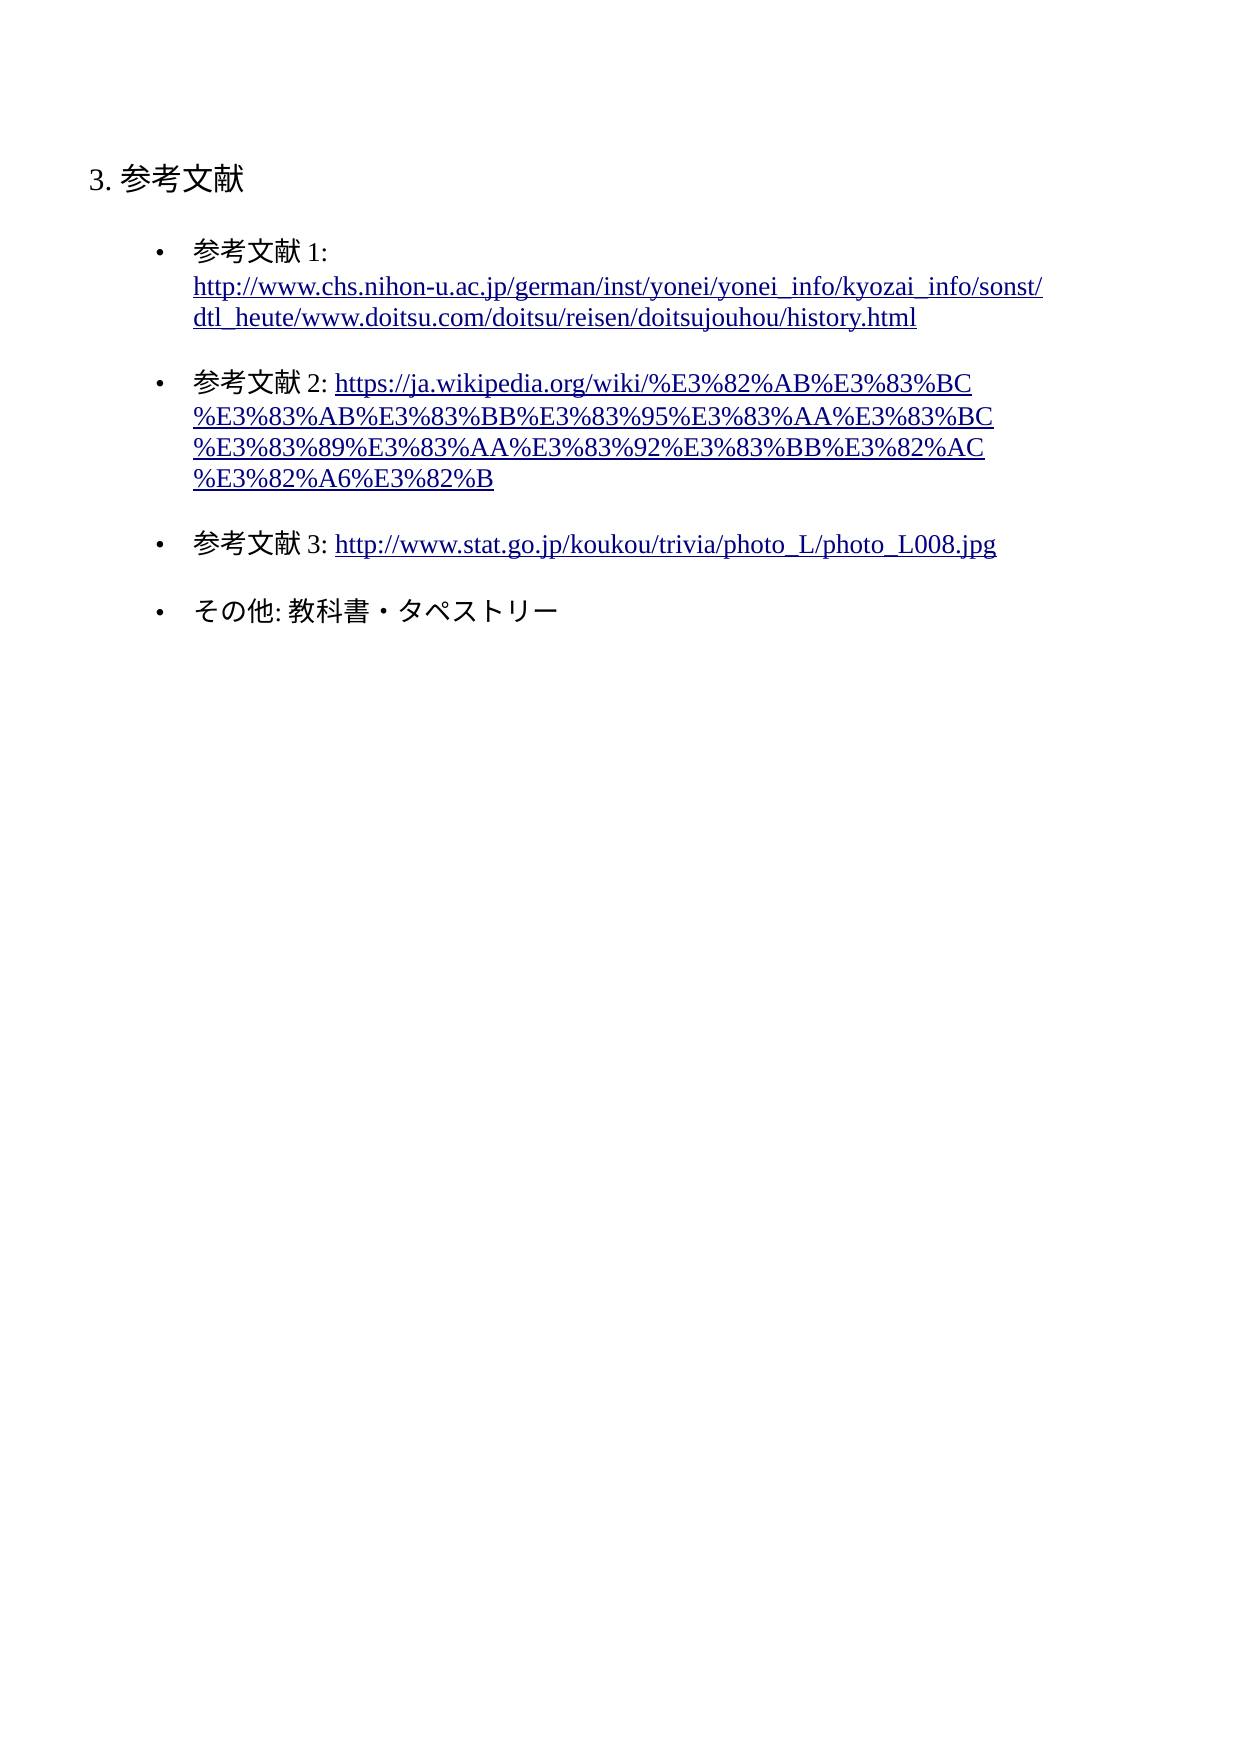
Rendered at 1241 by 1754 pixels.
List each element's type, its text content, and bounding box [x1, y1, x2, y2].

list 参考文献2: https://ja.wikipedia.org/wiki/%E3%82%AB%E3%83%BC%E3%83%AB%E3%83%BB%E3%83%95%E3%83%AA%E3%83%BC%E3%83%89%E3%83%AA%E3%83%92%E3%83%BB%E3%82%AC%E3%82%A6%E3%82%B [156, 361, 1122, 493]
list 参考文献3: http://www.stat.go.jp/koukou/trivia/photo_L/photo_L008.jpg [156, 522, 1122, 561]
list その他: 教科書・タペストリー [156, 590, 1122, 629]
text 3. 参考文献 [89, 154, 1122, 199]
list 参考文献1: http://www.chs.nihon-u.ac.jp/german/inst/yonei/yonei_info/kyozai_info/sonst/dtl_heute/www.doitsu.com/doitsu/reisen/doitsujouhou/history.html [156, 230, 1122, 332]
